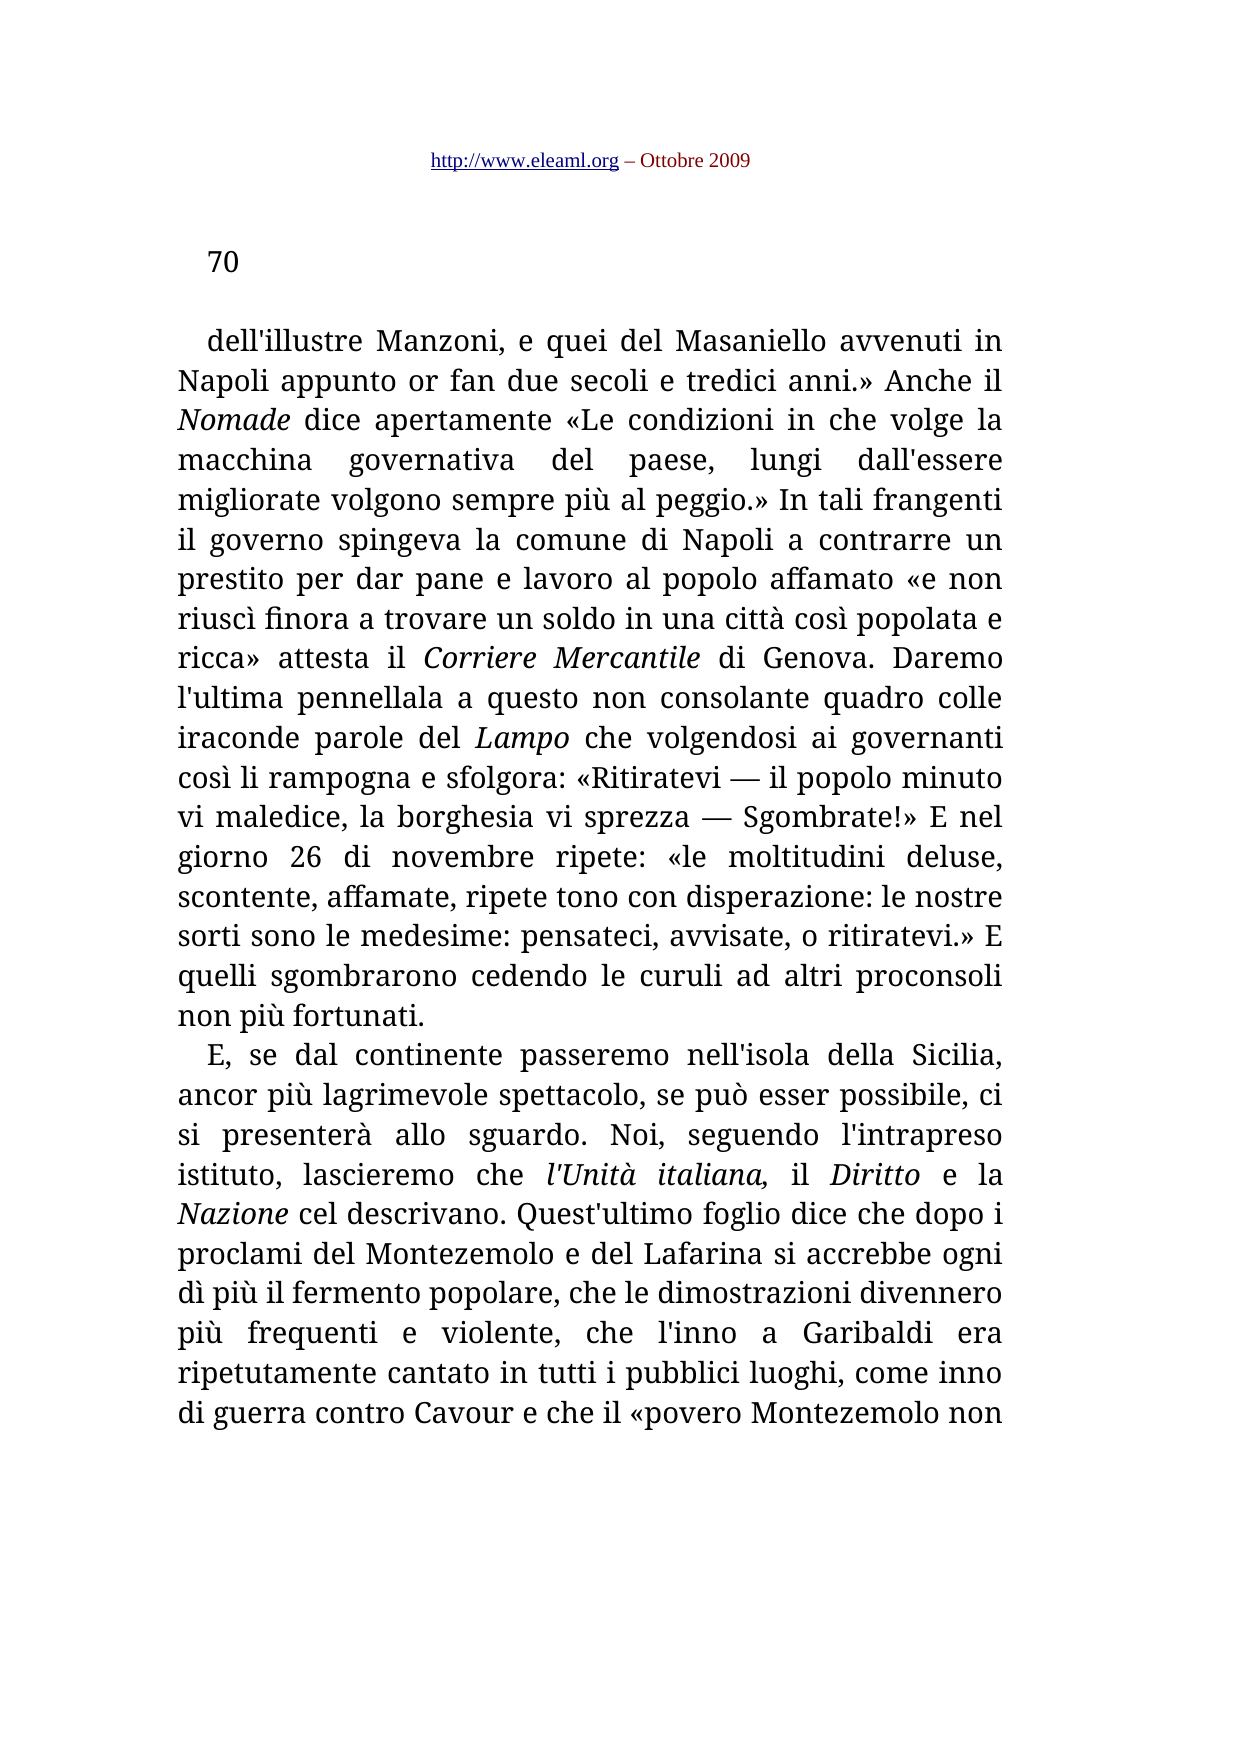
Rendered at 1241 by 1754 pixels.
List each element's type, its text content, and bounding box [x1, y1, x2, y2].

text dell'illustre Manzoni, e quei del Masaniello avvenuti in Napoli appunto or fan due secoli e tredici anni.» Anche il Nomade dice apertamente «Le condizioni in che volge la macchina governativa del paese, lungi dall'essere migliorate volgono sempre più al peggio.» In tali frangenti il governo spingeva la comune di Napoli a contrarre un prestito per dar pane e lavoro al popolo affamato «e non riuscì finora a trovare un soldo in una città così popolata e ricca» attesta il Corriere Mercantile di Genova. Daremo l'ultima pennellala a questo non consolante quadro colle iraconde parole del Lampo che volgendosi ai governanti così li rampogna e sfolgora: «Ritiratevi — il popolo minuto vi maledice, la borghesia vi sprezza — Sgombrate!» E nel giorno 26 di novembre ripete: «le moltitudini deluse, scontente, affamate, ripete tono con disperazione: le nostre sorti sono le medesime: pensateci, avvisate, o ritiratevi.» E quelli sgombrarono cedendo le curuli ad altri proconsoli non più fortunati. [177, 320, 1004, 1035]
text 70 [177, 241, 1004, 281]
text E, se dal continente passeremo nell'isola della Sicilia, ancor più lagrimevole spettacolo, se può esser possibile, ci si presenterà allo sguardo. Noi, seguendo l'intrapreso istituto, lascieremo che l'Unità italiana, il Diritto e la Nazione cel descrivano. Quest'ultimo foglio dice che dopo i proclami del Montezemolo e del Lafarina si accrebbe ogni dì più il fermento popolare, che le dimostrazioni divennero più frequenti e violente, che l'inno a Garibaldi era ripetutamente cantato in tutti i pubblici luoghi, come inno di guerra contro Cavour e che il «povero Montezemolo non [177, 1035, 1004, 1432]
